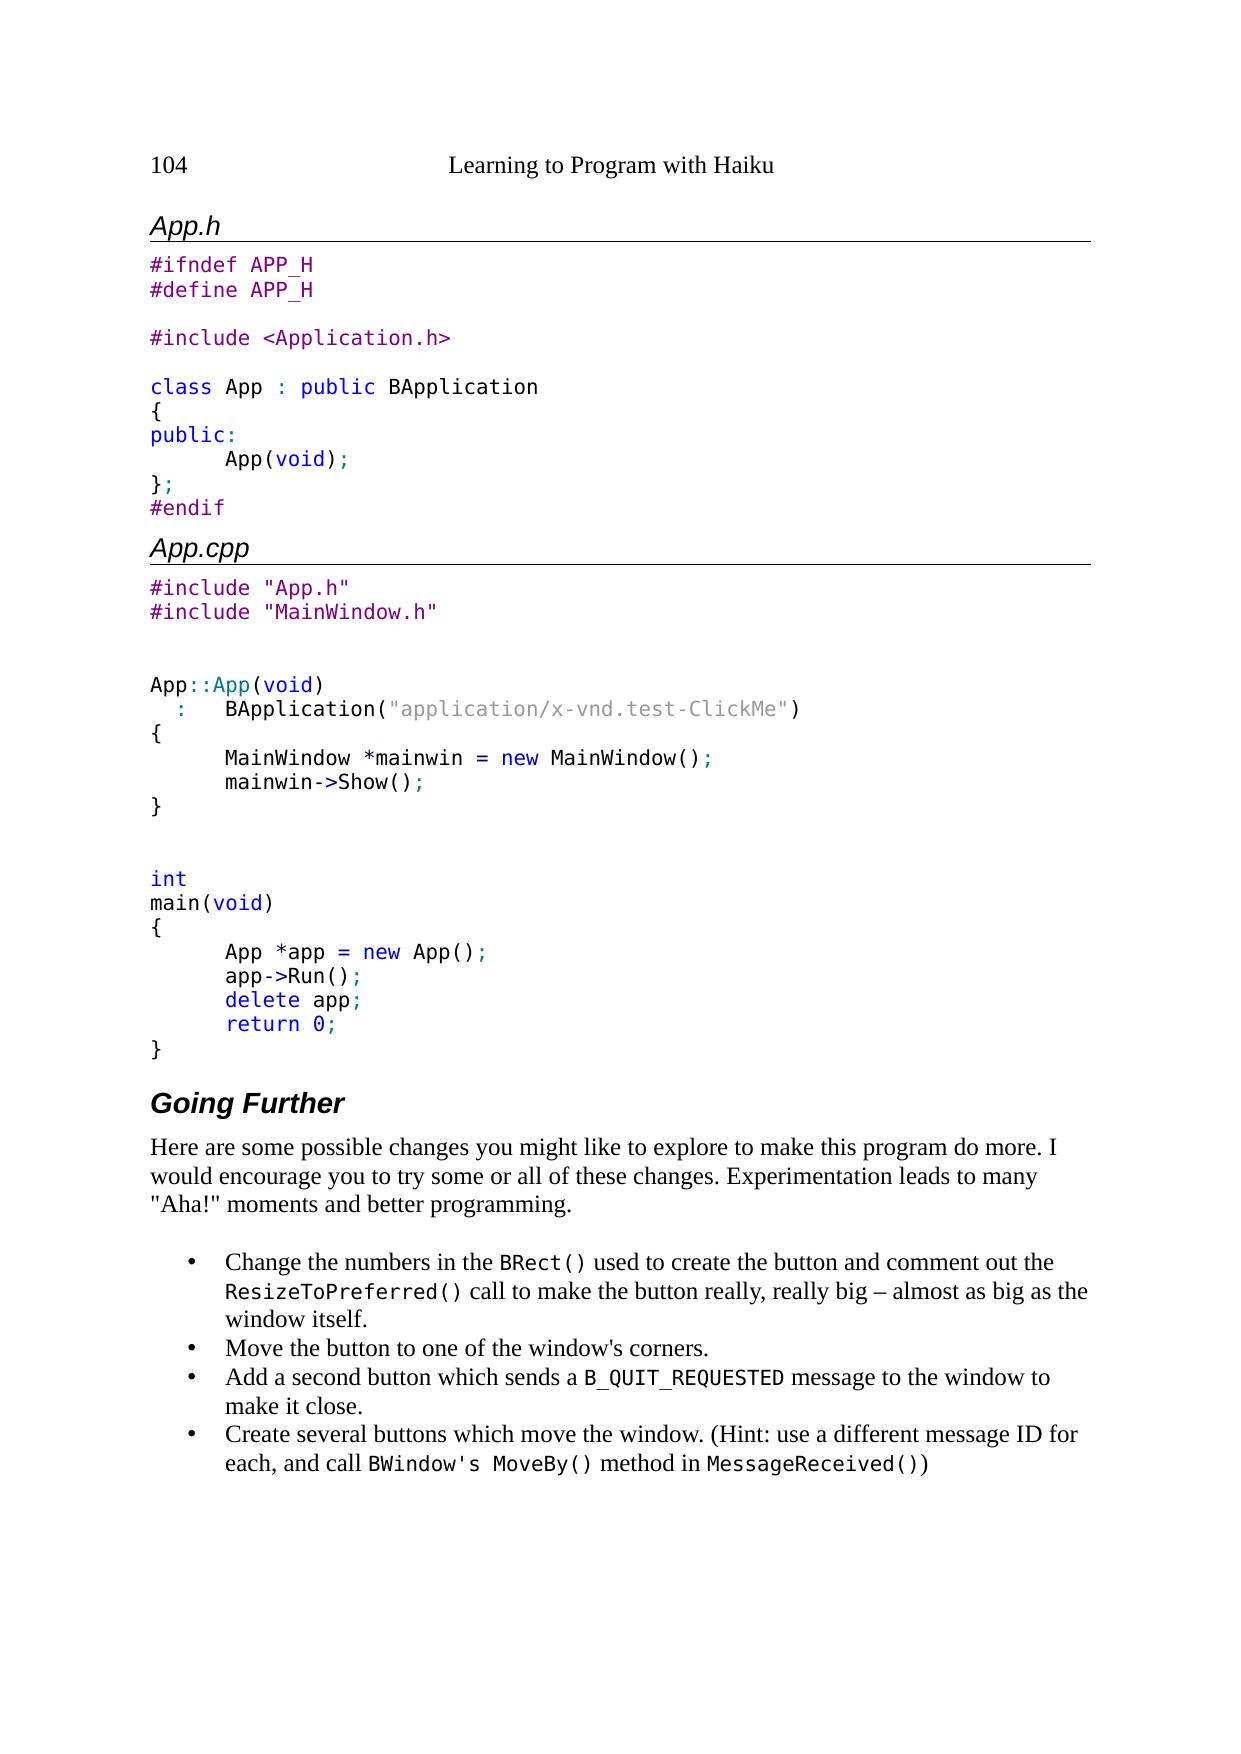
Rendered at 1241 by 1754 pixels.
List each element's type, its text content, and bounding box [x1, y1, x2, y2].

list Create several buttons which move the window. (Hint: use a different message ID for each, and call BWindow's MoveBy() method in MessageReceived()) [187, 1419, 1091, 1477]
text #include "App.h" [150, 576, 1091, 600]
text #include <Application.h> [150, 326, 1091, 350]
text : BApplication("application/x-vnd.test-ClickMe") [150, 697, 1091, 721]
text class App : public BApplication [150, 375, 1091, 399]
text App::App(void) [150, 673, 1091, 697]
list Change the numbers in the BRect() used to create the button and comment out the ResizeToPreferred() call to make the button really, really big – almost as big as the window itself. [187, 1247, 1091, 1333]
text public: [150, 423, 1091, 447]
text mainwin->Show(); [150, 770, 1091, 794]
text } [150, 794, 1091, 818]
list Move the button to one of the window's corners. [187, 1333, 1091, 1362]
text } [150, 1037, 1091, 1061]
text }; [150, 472, 1091, 496]
text { [150, 915, 1091, 940]
text Here are some possible changes you might like to explore to make this program do more. I would encourage you to try some or all of these changes. Experimentation leads to many "Aha!" moments and better programming. [150, 1132, 1091, 1218]
subtitle App.cpp [150, 532, 1091, 564]
text #endif [150, 496, 1091, 520]
text App *app = new App(); [150, 940, 1091, 964]
text { [150, 399, 1091, 423]
text main(void) [150, 891, 1091, 915]
text int [150, 867, 1091, 891]
text { [150, 721, 1091, 746]
text #define APP_H [150, 278, 1091, 302]
text delete app; [150, 988, 1091, 1012]
text App(void); [150, 447, 1091, 472]
text #ifndef APP_H [150, 253, 1091, 278]
text return 0; [150, 1012, 1091, 1037]
text #include "MainWindow.h" [150, 600, 1091, 624]
text app->Run(); [150, 964, 1091, 988]
list Add a second button which sends a B_QUIT_REQUESTED message to the window to make it close. [187, 1362, 1091, 1419]
subtitle Going Further [150, 1086, 1091, 1119]
subtitle App.h [150, 210, 1091, 241]
text MainWindow *mainwin = new MainWindow(); [150, 746, 1091, 770]
